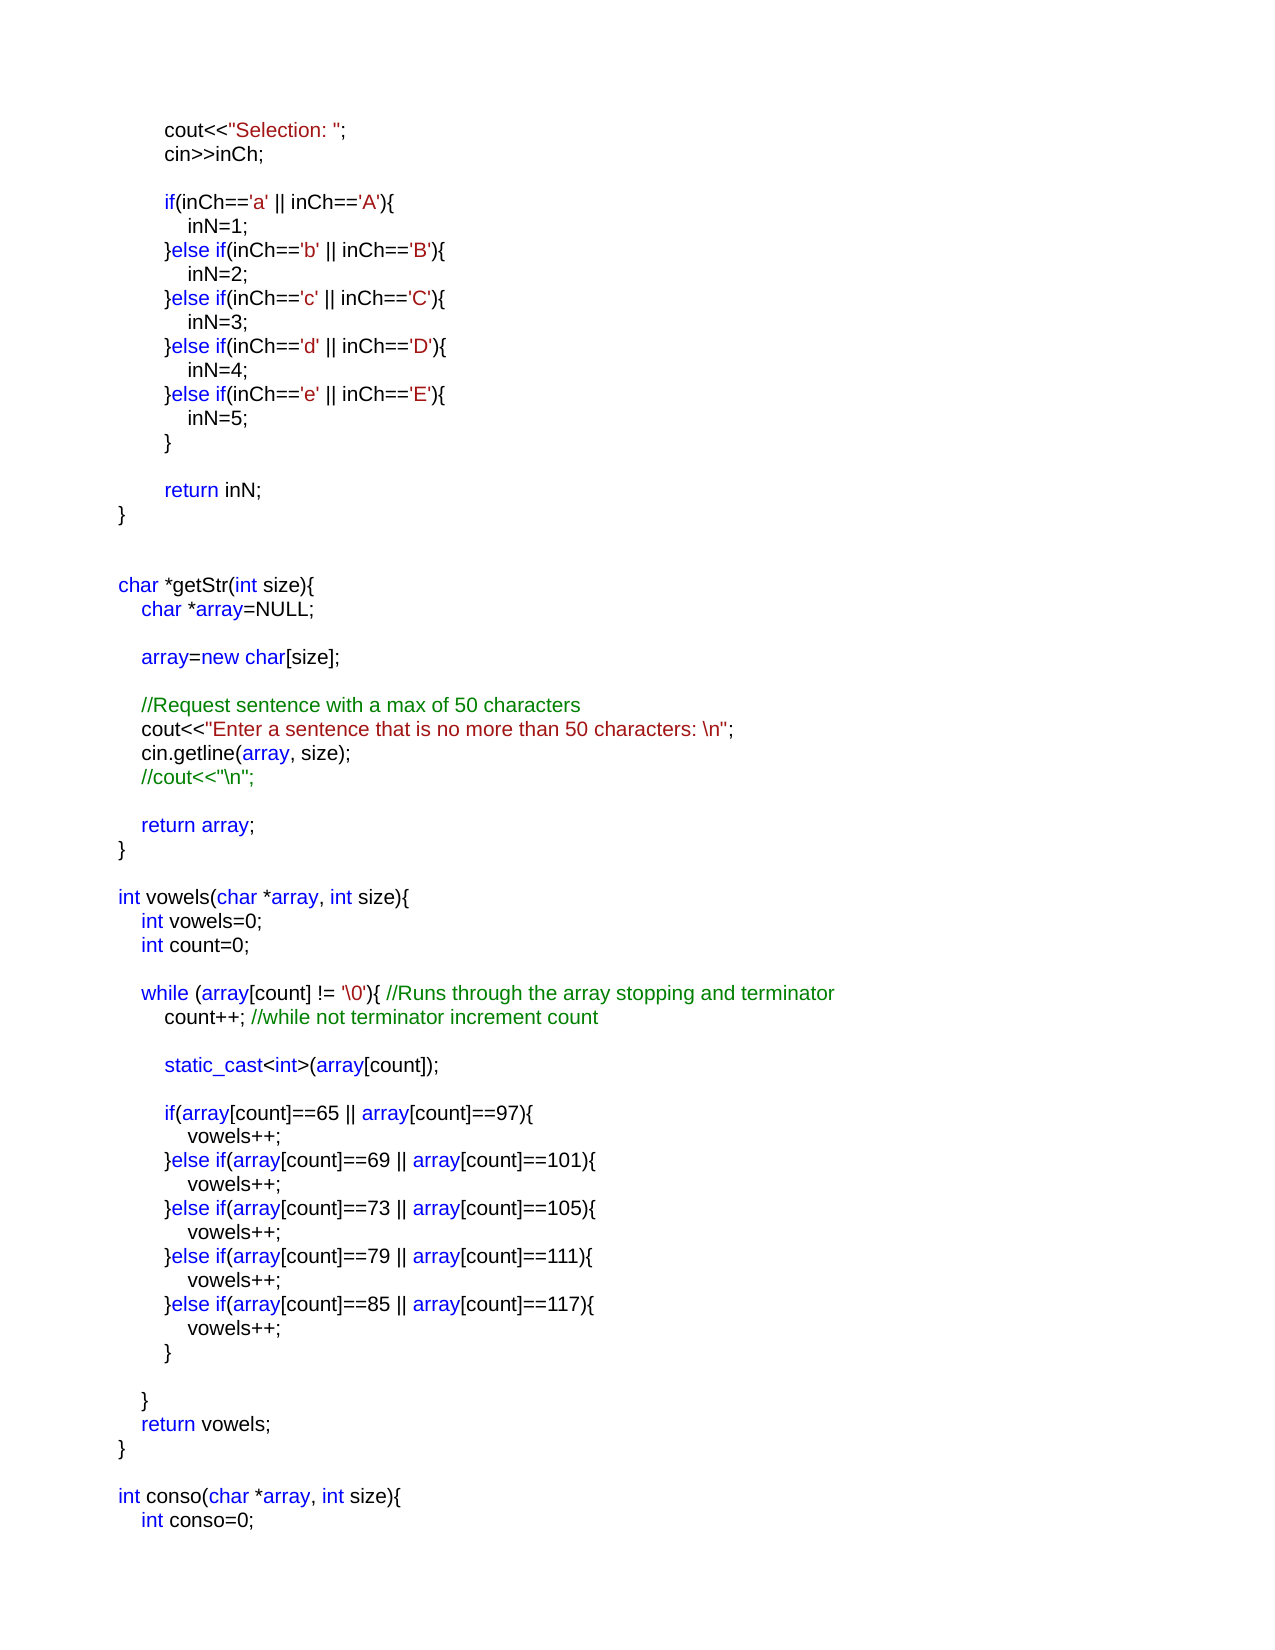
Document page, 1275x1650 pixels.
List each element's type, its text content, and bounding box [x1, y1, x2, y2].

text cout<<"Selection: "; [118, 118, 1157, 142]
text return vowels; [118, 1412, 1157, 1436]
text vowels++; [118, 1316, 1157, 1340]
text }else if(inCh=='b' || inCh=='B'){ [118, 238, 1157, 262]
text return inN; [118, 477, 1157, 501]
text inN=2; [118, 262, 1157, 286]
text vowels++; [118, 1172, 1157, 1196]
text array=new char[size]; [118, 645, 1157, 669]
text }else if(inCh=='d' || inCh=='D'){ [118, 334, 1157, 358]
text //cout<<"\n"; [118, 765, 1157, 789]
text inN=5; [118, 406, 1157, 429]
text inN=3; [118, 310, 1157, 334]
text static_cast<int>(array[count]); [118, 1052, 1157, 1076]
text } [118, 1436, 1157, 1460]
text if(inCh=='a' || inCh=='A'){ [118, 190, 1157, 214]
text }else if(array[count]==69 || array[count]==101){ [118, 1148, 1157, 1172]
text int conso(char *array, int size){ [118, 1484, 1157, 1508]
text int vowels=0; [118, 909, 1157, 933]
text } [118, 501, 1157, 525]
text cin.getline(array, size); [118, 741, 1157, 765]
text } [118, 1340, 1157, 1364]
text char *array=NULL; [118, 597, 1157, 621]
text int count=0; [118, 933, 1157, 957]
text }else if(array[count]==79 || array[count]==111){ [118, 1244, 1157, 1268]
text cout<<"Enter a sentence that is no more than 50 characters: \n"; [118, 717, 1157, 741]
text inN=1; [118, 214, 1157, 238]
text }else if(array[count]==73 || array[count]==105){ [118, 1196, 1157, 1220]
text while (array[count] != '\0'){ //Runs through the array stopping and terminator [118, 981, 1157, 1004]
text cin>>inCh; [118, 142, 1157, 166]
text }else if(array[count]==85 || array[count]==117){ [118, 1292, 1157, 1316]
text //Request sentence with a max of 50 characters [118, 693, 1157, 717]
text } [118, 837, 1157, 861]
text vowels++; [118, 1268, 1157, 1292]
text }else if(inCh=='e' || inCh=='E'){ [118, 382, 1157, 406]
text } [118, 429, 1157, 453]
text count++; //while not terminator increment count [118, 1004, 1157, 1028]
text vowels++; [118, 1124, 1157, 1148]
text return array; [118, 813, 1157, 837]
text int vowels(char *array, int size){ [118, 885, 1157, 909]
text } [118, 1388, 1157, 1412]
text inN=4; [118, 358, 1157, 382]
text if(array[count]==65 || array[count]==97){ [118, 1100, 1157, 1124]
text int conso=0; [118, 1508, 1157, 1532]
text }else if(inCh=='c' || inCh=='C'){ [118, 286, 1157, 310]
text char *getStr(int size){ [118, 573, 1157, 597]
text vowels++; [118, 1220, 1157, 1244]
